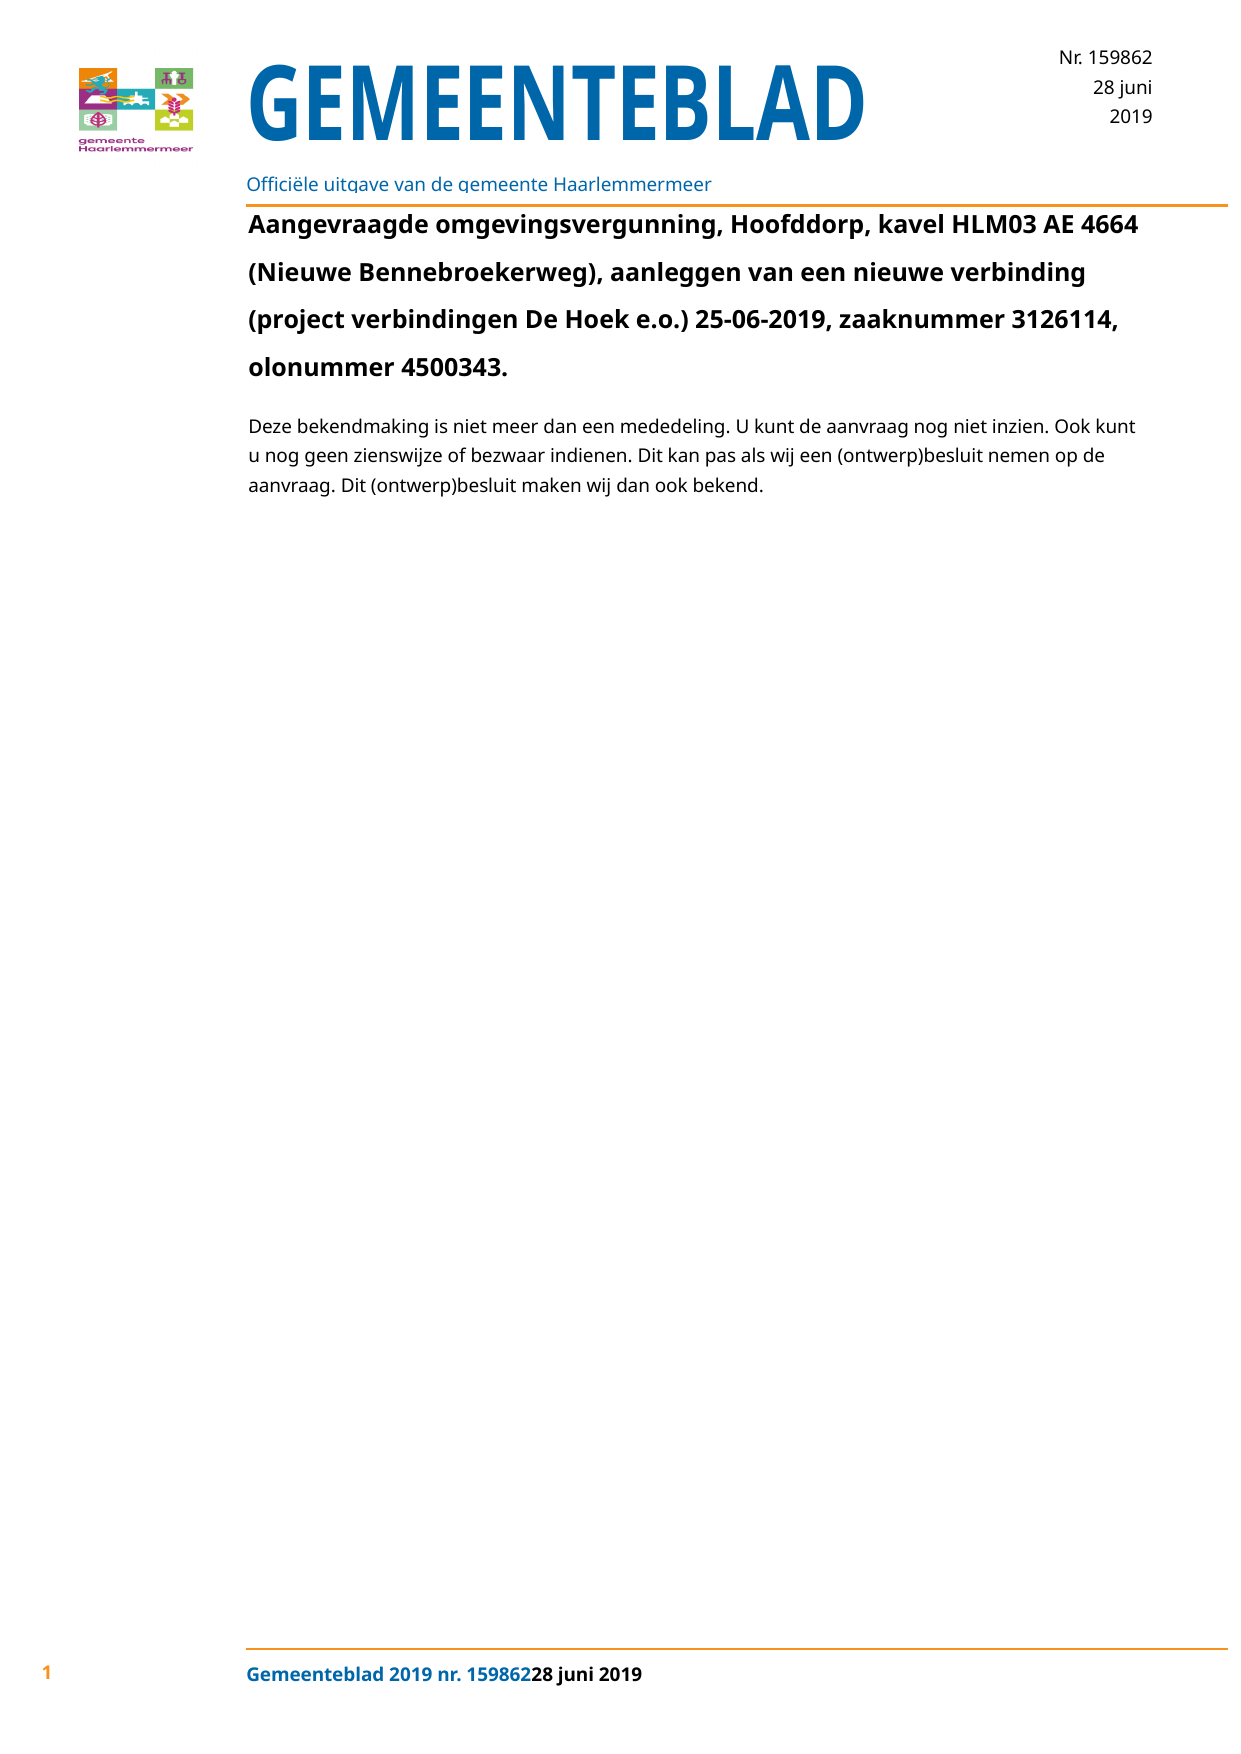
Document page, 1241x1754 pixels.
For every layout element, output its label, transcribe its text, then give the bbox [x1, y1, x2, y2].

picture [41, 47, 231, 172]
text Deze bekendmaking is niet meer dan een mededeling. U kunt de aanvraag nog niet inzien. Ook kunt u nog geen zienswijze of bezwaar indienen. Dit kan pas als wij een (ontwerp)besluit nemen op de aanvraag. Dit (ontwerp)besluit maken wij dan ook bekend. [248, 413, 1152, 498]
text Aangevraagde omgevingsvergunning, Hoofddorp, kavel HLM03 AE 4664 (Nieuwe Bennebroekerweg), aanleggen van een nieuwe verbinding (project verbindingen De Hoek e.o.) 25-06-2019, zaaknummer 3126114, olonummer 4500343. [248, 207, 1152, 384]
